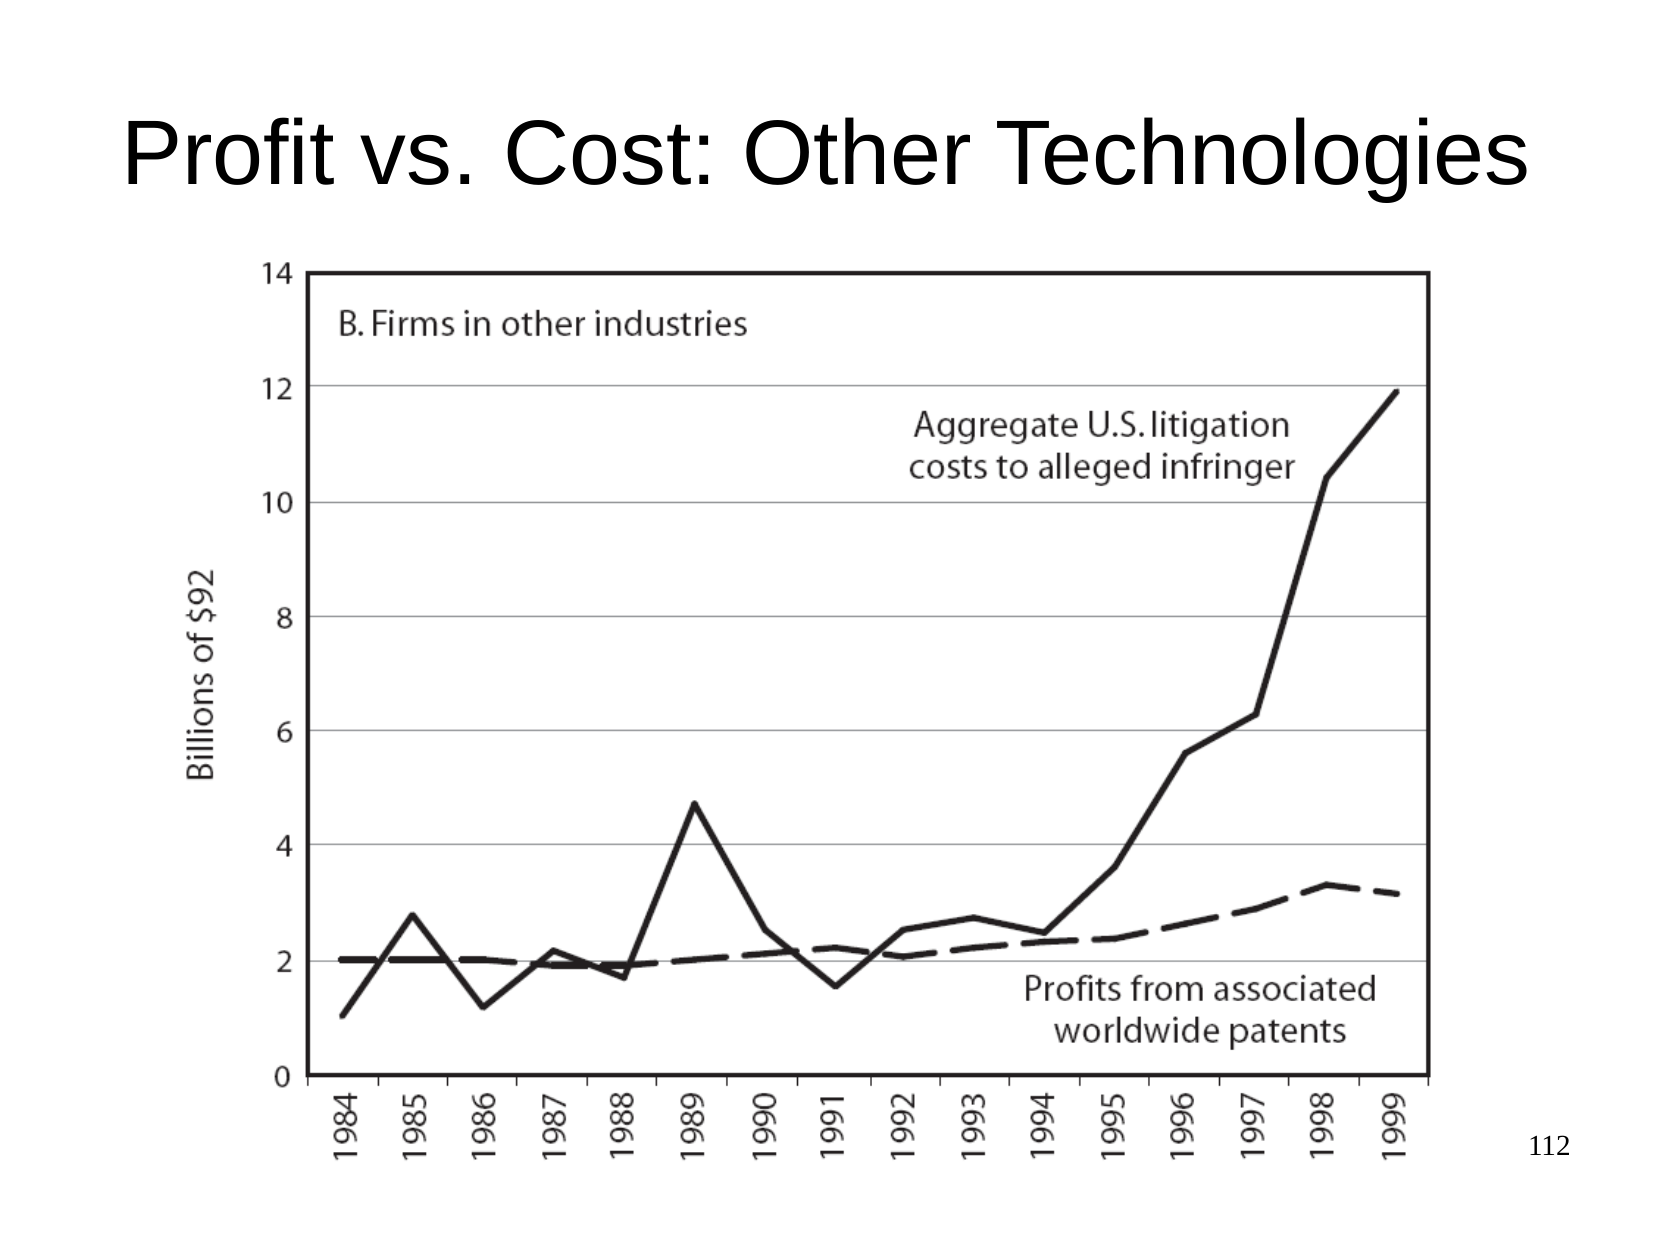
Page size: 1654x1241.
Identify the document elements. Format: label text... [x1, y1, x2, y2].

picture [150, 238, 1469, 1177]
title Profit vs. Cost: Other Technologies [82, 56, 1571, 250]
